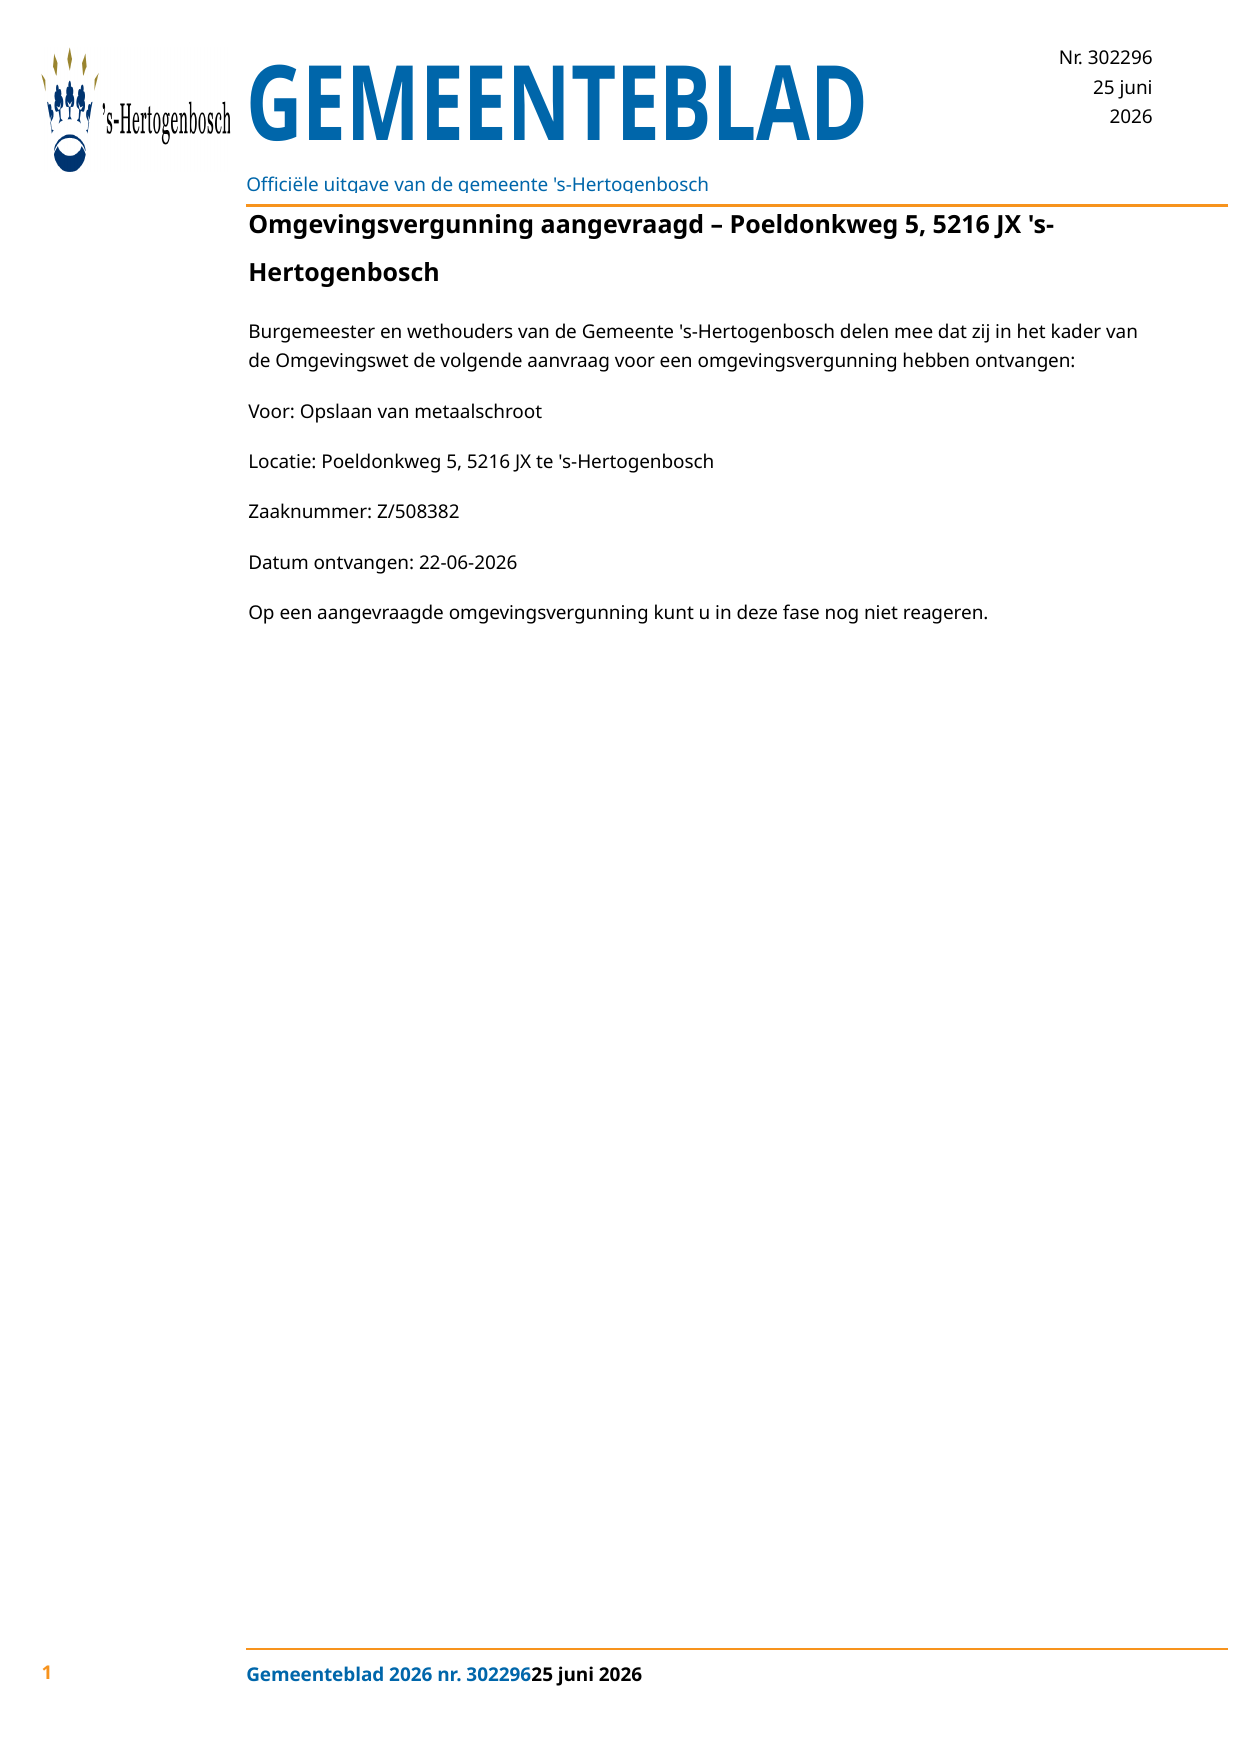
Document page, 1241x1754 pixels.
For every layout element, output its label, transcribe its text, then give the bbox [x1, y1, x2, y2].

picture [41, 47, 231, 172]
text Locatie: Poeldonkweg 5, 5216 JX te 's-Hertogenbosch [248, 448, 1152, 474]
text Omgevingsvergunning aangevraagd – Poeldonkweg 5, 5216 JX 's-Hertogenbosch [248, 207, 1152, 288]
text Burgemeester en wethouders van de Gemeente 's-Hertogenbosch delen mee dat zij in het kader van de Omgevingswet de volgende aanvraag voor een omgevingsvergunning hebben ontvangen: [248, 318, 1152, 373]
text Datum ontvangen: 22-06-2026 [248, 549, 1152, 575]
text Zaaknummer: Z/508382 [248, 499, 1152, 524]
text Voor: Opslaan van metaalschroot [248, 398, 1152, 424]
text Op een aangevraagde omgevingsvergunning kunt u in deze fase nog niet reageren. [248, 599, 1152, 625]
